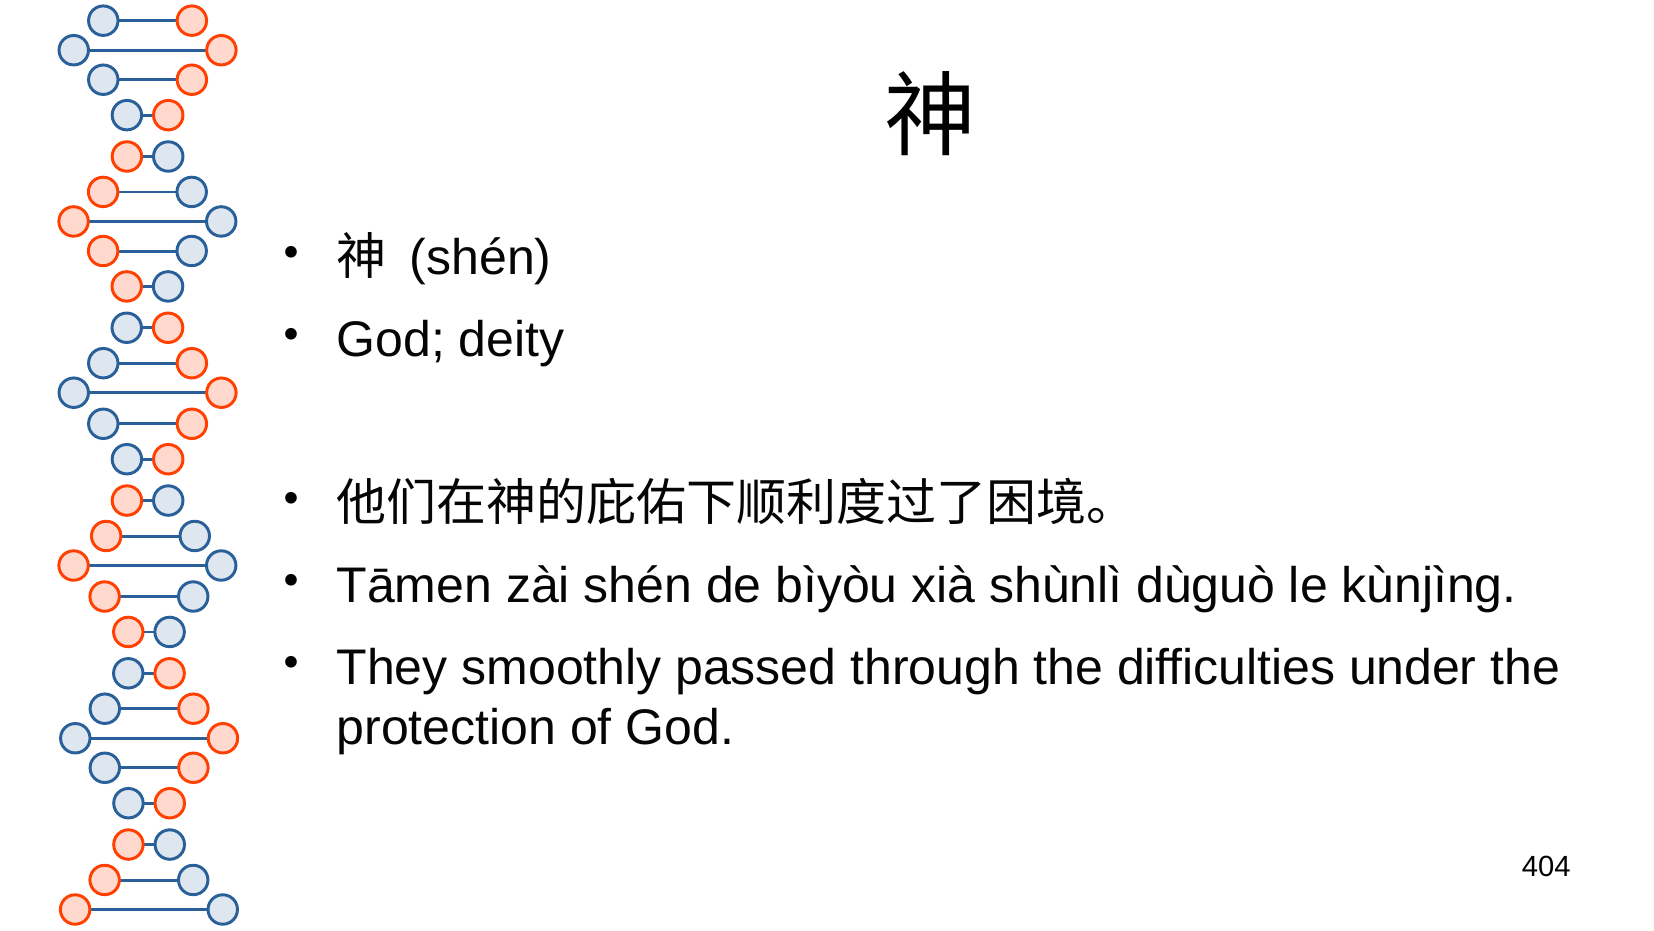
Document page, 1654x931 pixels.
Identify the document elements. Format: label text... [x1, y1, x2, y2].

title 神 [265, 35, 1595, 189]
list 神 (shén) God; deity 他们在神的庇佑下顺利度过了困境。 Tāmen zài shén de bìyòu xià shùnlì dùguò le kùnjìng. They smoothly passed through the difficulties under the protection of God. [265, 224, 1595, 764]
